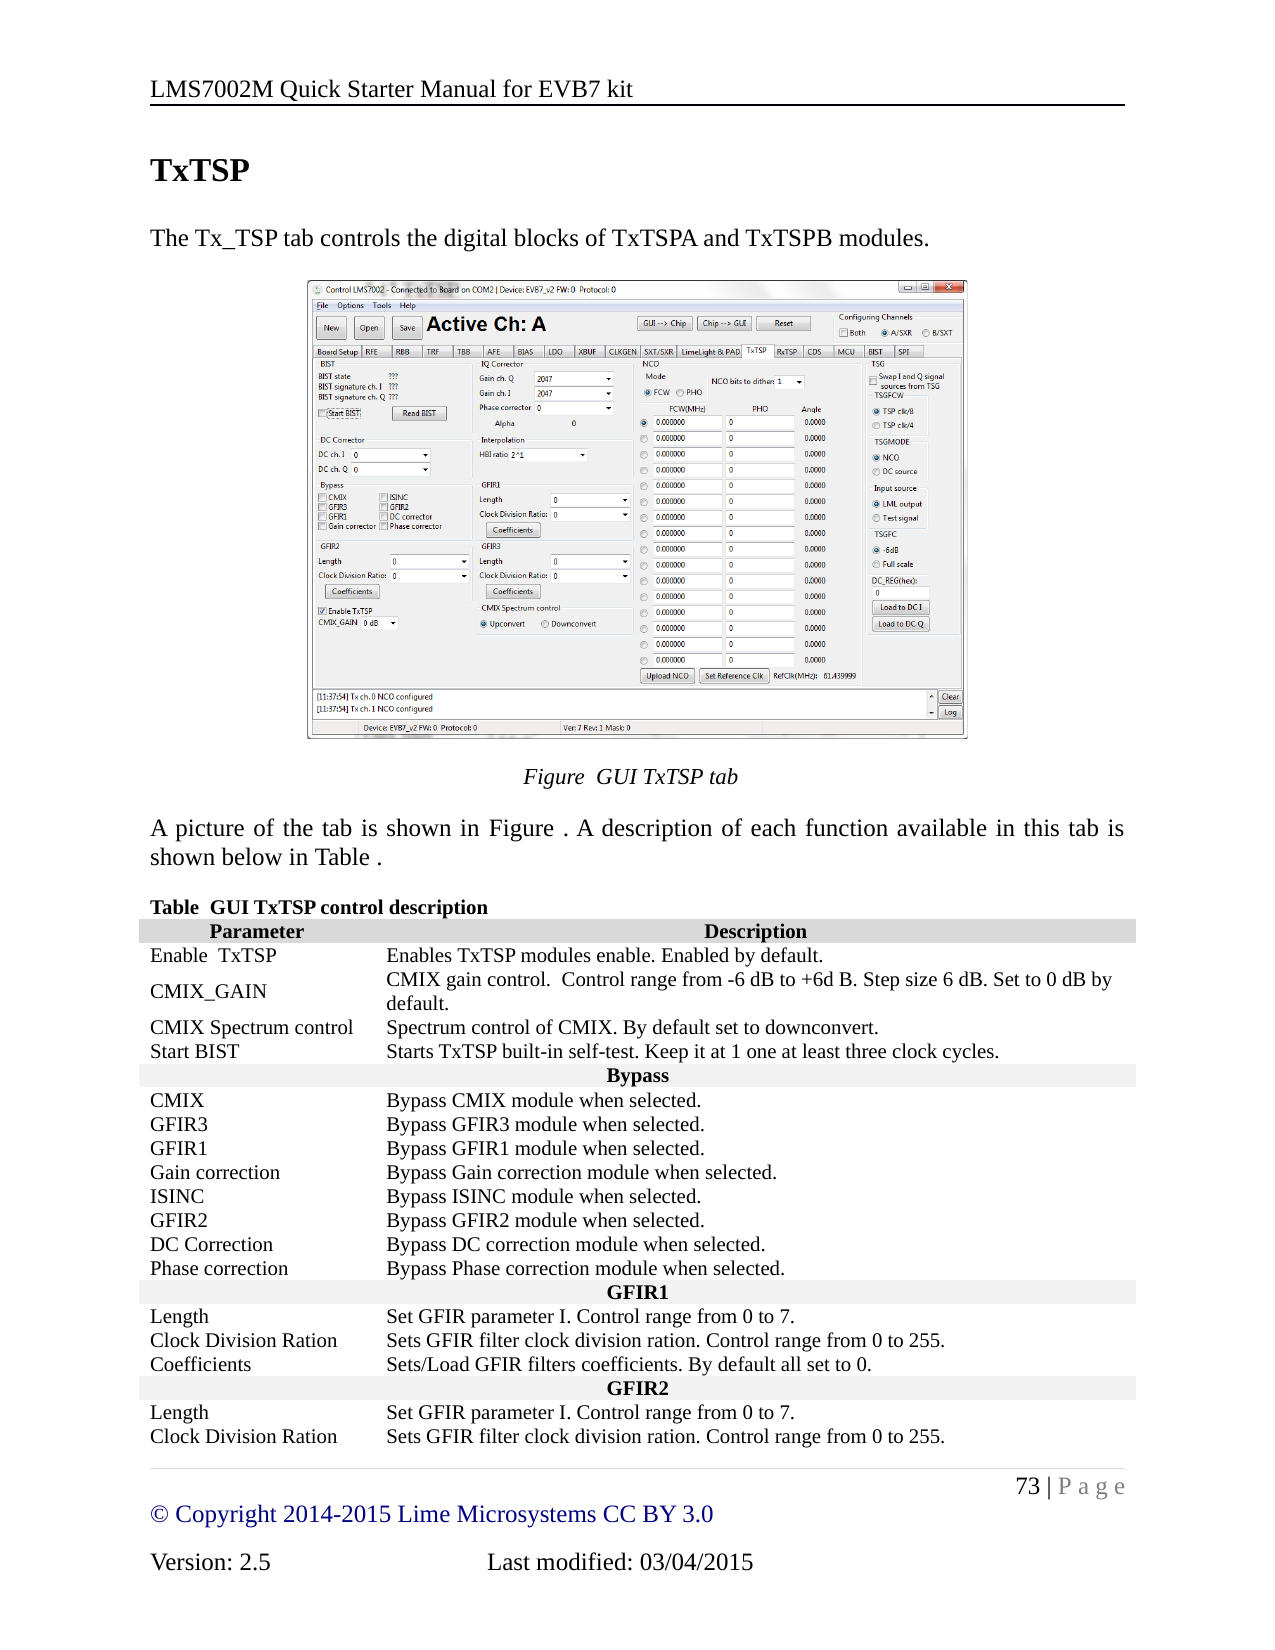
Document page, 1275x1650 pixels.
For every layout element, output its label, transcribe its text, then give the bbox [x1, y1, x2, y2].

table_cell DC Correction [139, 1232, 375, 1256]
table_cell Sets GFIR filter clock division ration. Control range from 0 to 255. [375, 1328, 1136, 1352]
table_cell CMIX [139, 1088, 375, 1112]
table_cell Bypass GFIR2 module when selected. [375, 1208, 1136, 1232]
table_cell CMIX Spectrum control [139, 1015, 375, 1039]
table_cell Bypass GFIR1 module when selected. [375, 1136, 1136, 1160]
picture [307, 280, 968, 739]
table_cell Bypass CMIX module when selected. [375, 1088, 1136, 1112]
table_cell Start BIST [139, 1039, 375, 1063]
table_cell GFIR3 [139, 1112, 375, 1136]
table_cell Coefficients [139, 1352, 375, 1376]
subtitle TxTSP [150, 150, 1125, 188]
table_cell GFIR1 [139, 1136, 375, 1160]
text Figure GUI TxTSP tab [150, 763, 1125, 789]
table_cell Phase correction [139, 1256, 375, 1280]
text The Tx_TSP tab controls the digital blocks of TxTSPA and TxTSPB modules. [150, 223, 1125, 252]
table_cell Gain correction [139, 1160, 375, 1184]
table_cell Bypass GFIR3 module when selected. [375, 1112, 1136, 1136]
table_cell Enables TxTSP modules enable. Enabled by default. [375, 943, 1136, 967]
table_cell Bypass Gain correction module when selected. [375, 1160, 1136, 1184]
table_cell Bypass DC correction module when selected. [375, 1232, 1136, 1256]
table_cell GFIR1 [139, 1280, 1136, 1304]
table_cell Sets GFIR filter clock division ration. Control range from 0 to 255. [375, 1424, 1136, 1448]
table_cell Length [139, 1304, 375, 1328]
table_cell GFIR2 [139, 1208, 375, 1232]
table_cell Length [139, 1400, 375, 1424]
table_cell Bypass Phase correction module when selected. [375, 1256, 1136, 1280]
table_cell ISINC [139, 1184, 375, 1208]
table_cell Set GFIR parameter I. Control range from 0 to 7. [375, 1304, 1136, 1328]
table_cell Starts TxTSP built-in self-test. Keep it at 1 one at least three clock cycles. [375, 1039, 1136, 1063]
table_cell Bypass [139, 1064, 1136, 1087]
text Table GUI TxTSP control description [150, 895, 1125, 919]
table_cell Set GFIR parameter I. Control range from 0 to 7. [375, 1400, 1136, 1424]
text A picture of the tab is shown in Figure . A description of each function available in this tab is shown below in Table . [150, 813, 1125, 871]
table_cell Spectrum control of CMIX. By default set to downconvert. [375, 1015, 1136, 1039]
table_cell CMIX_GAIN [139, 967, 375, 1015]
table_cell Enable TxTSP [139, 943, 375, 967]
table_header Description [375, 919, 1136, 943]
table_header Parameter [139, 919, 375, 943]
table_cell Bypass ISINC module when selected. [375, 1184, 1136, 1208]
table_cell Sets/Load GFIR filters coefficients. By default all set to 0. [375, 1352, 1136, 1376]
table_cell Clock Division Ration [139, 1328, 375, 1352]
table_cell Clock Division Ration [139, 1424, 375, 1448]
table_cell GFIR2 [139, 1376, 1136, 1400]
table_cell CMIX gain control. Control range from -6 dB to +6d B. Step size 6 dB. Set to 0 dB by default. [375, 967, 1136, 1015]
